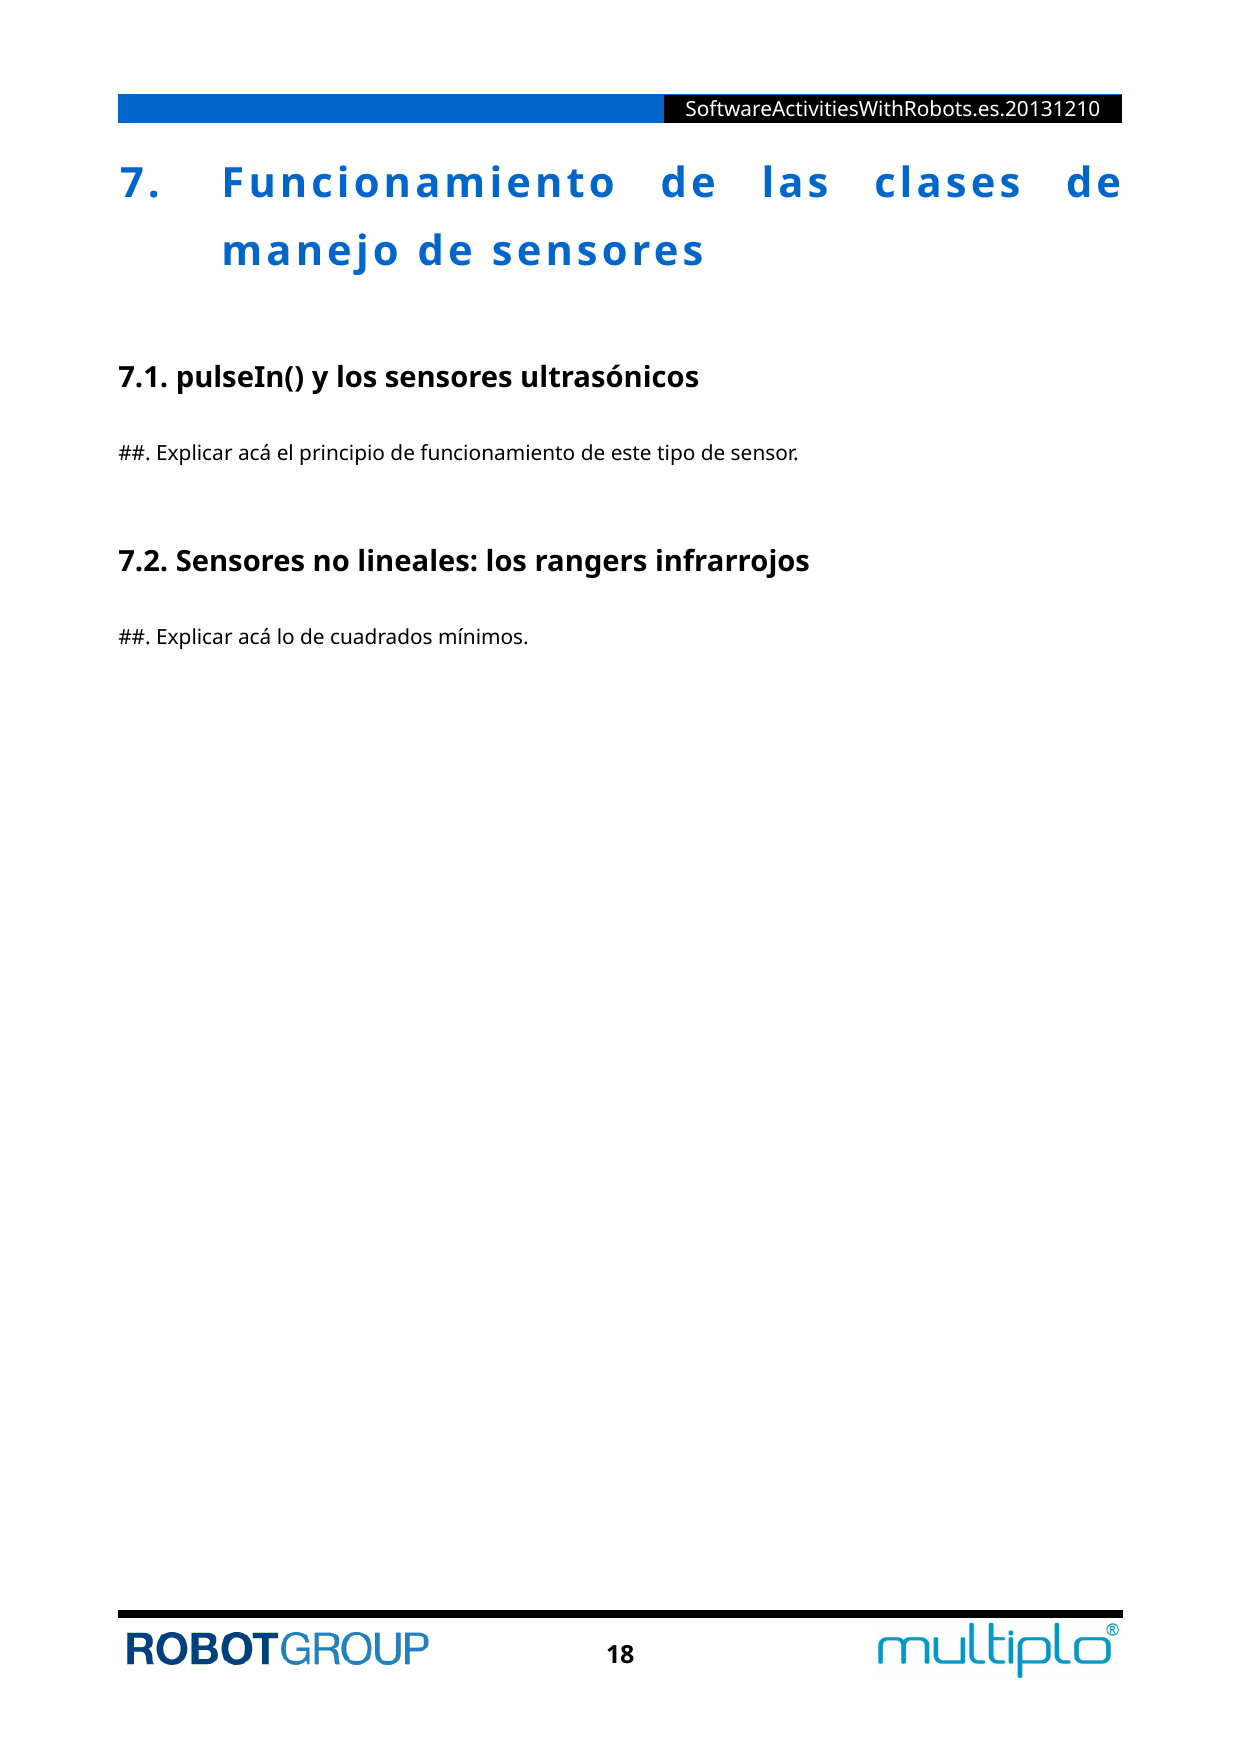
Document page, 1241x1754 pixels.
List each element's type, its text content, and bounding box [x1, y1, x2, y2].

picture [877, 1622, 1123, 1679]
text ##. Explicar acá lo de cuadrados mínimos. [118, 622, 1122, 651]
text 7.1. pulseIn() y los sensores ultrasónicos [118, 357, 1122, 396]
text 7. Funcionamiento de las clases de manejo de sensores [120, 152, 1122, 277]
text 7.2. Sensores no lineales: los rangers infrarrojos [118, 541, 1122, 580]
text ##. Explicar acá el principio de funcionamiento de este tipo de sensor. [118, 438, 1122, 467]
picture [118, 1622, 434, 1673]
